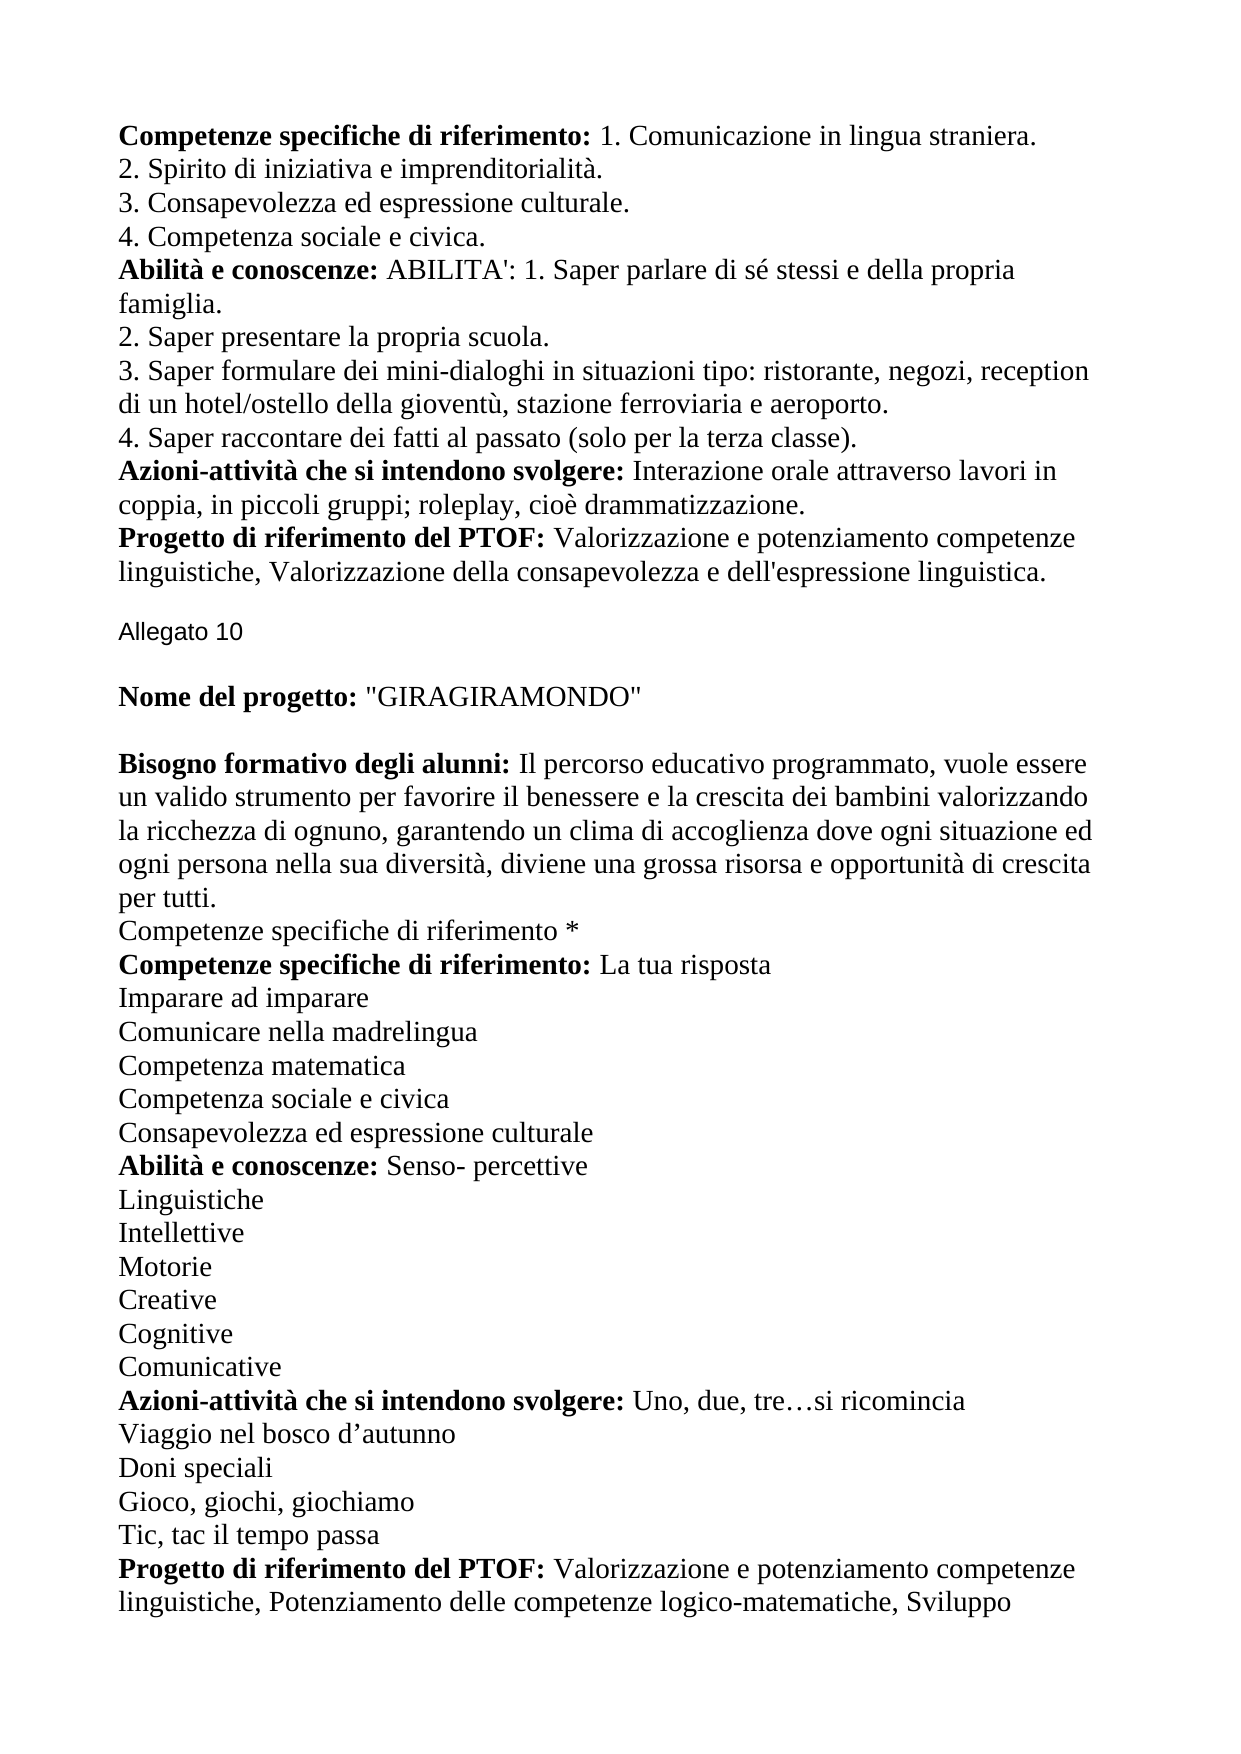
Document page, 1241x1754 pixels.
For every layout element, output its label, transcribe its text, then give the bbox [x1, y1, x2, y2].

text di un hotel/ostello della gioventù, stazione ferroviaria e aeroporto. [118, 386, 1122, 420]
text ogni persona nella sua diversità, diviene una grossa risorsa e opportunità di crescita [118, 846, 1122, 880]
text 4. Saper raccontare dei fatti al passato (solo per la terza classe). [118, 420, 1122, 453]
text 3. Consapevolezza ed espressione culturale. [118, 185, 1122, 219]
text linguistiche, Potenziamento delle competenze logico-matematiche, Sviluppo [118, 1584, 1122, 1618]
text Azioni-attività che si intendono svolgere: Uno, due, tre…si ricomincia [118, 1383, 1122, 1417]
text Creative [118, 1282, 1122, 1316]
text Competenza matematica [118, 1048, 1122, 1081]
text Competenze specifiche di riferimento * [118, 913, 1122, 947]
text 2. Spirito di iniziativa e imprenditorialità. [118, 152, 1122, 185]
text Bisogno formativo degli alunni: Il percorso educativo programmato, vuole essere [118, 746, 1122, 779]
text linguistiche, Valorizzazione della consapevolezza e dell'espressione linguistica. [118, 554, 1122, 588]
text Nome del progetto: "GIRAGIRAMONDO" [118, 679, 1122, 712]
text Motorie [118, 1249, 1122, 1282]
text 2. Saper presentare la propria scuola. [118, 319, 1122, 353]
text Tic, tac il tempo passa [118, 1517, 1122, 1551]
text Allegato 10 [118, 616, 1122, 645]
text 4. Competenza sociale e civica. [118, 219, 1122, 252]
text Imparare ad imparare [118, 981, 1122, 1014]
text Intellettive [118, 1215, 1122, 1249]
text Competenze specifiche di riferimento: La tua risposta [118, 947, 1122, 981]
text Progetto di riferimento del PTOF: Valorizzazione e potenziamento competenze [118, 1551, 1122, 1584]
text Abilità e conoscenze: ABILITA': 1. Saper parlare di sé stessi e della propria [118, 252, 1122, 286]
text famiglia. [118, 286, 1122, 319]
text per tutti. [118, 880, 1122, 913]
text Azioni-attività che si intendono svolgere: Interazione orale attraverso lavori in [118, 453, 1122, 487]
text Doni speciali [118, 1450, 1122, 1484]
text Comunicare nella madrelingua [118, 1014, 1122, 1048]
text 3. Saper formulare dei mini-dialoghi in situazioni tipo: ristorante, negozi, reception [118, 353, 1122, 386]
text Comunicative [118, 1349, 1122, 1383]
text Competenza sociale e civica [118, 1081, 1122, 1115]
text Linguistiche [118, 1182, 1122, 1215]
text Competenze specifiche di riferimento: 1. Comunicazione in lingua straniera. [118, 118, 1122, 152]
text Gioco, giochi, giochiamo [118, 1484, 1122, 1517]
text coppia, in piccoli gruppi; roleplay, cioè drammatizzazione. [118, 487, 1122, 521]
text Progetto di riferimento del PTOF: Valorizzazione e potenziamento competenze [118, 521, 1122, 554]
text la ricchezza di ognuno, garantendo un clima di accoglienza dove ogni situazione ed [118, 813, 1122, 846]
text Consapevolezza ed espressione culturale [118, 1115, 1122, 1148]
text Viaggio nel bosco d’autunno [118, 1417, 1122, 1450]
text Abilità e conoscenze: Senso- percettive [118, 1148, 1122, 1182]
text un valido strumento per favorire il benessere e la crescita dei bambini valorizzando [118, 779, 1122, 813]
text Cognitive [118, 1316, 1122, 1349]
